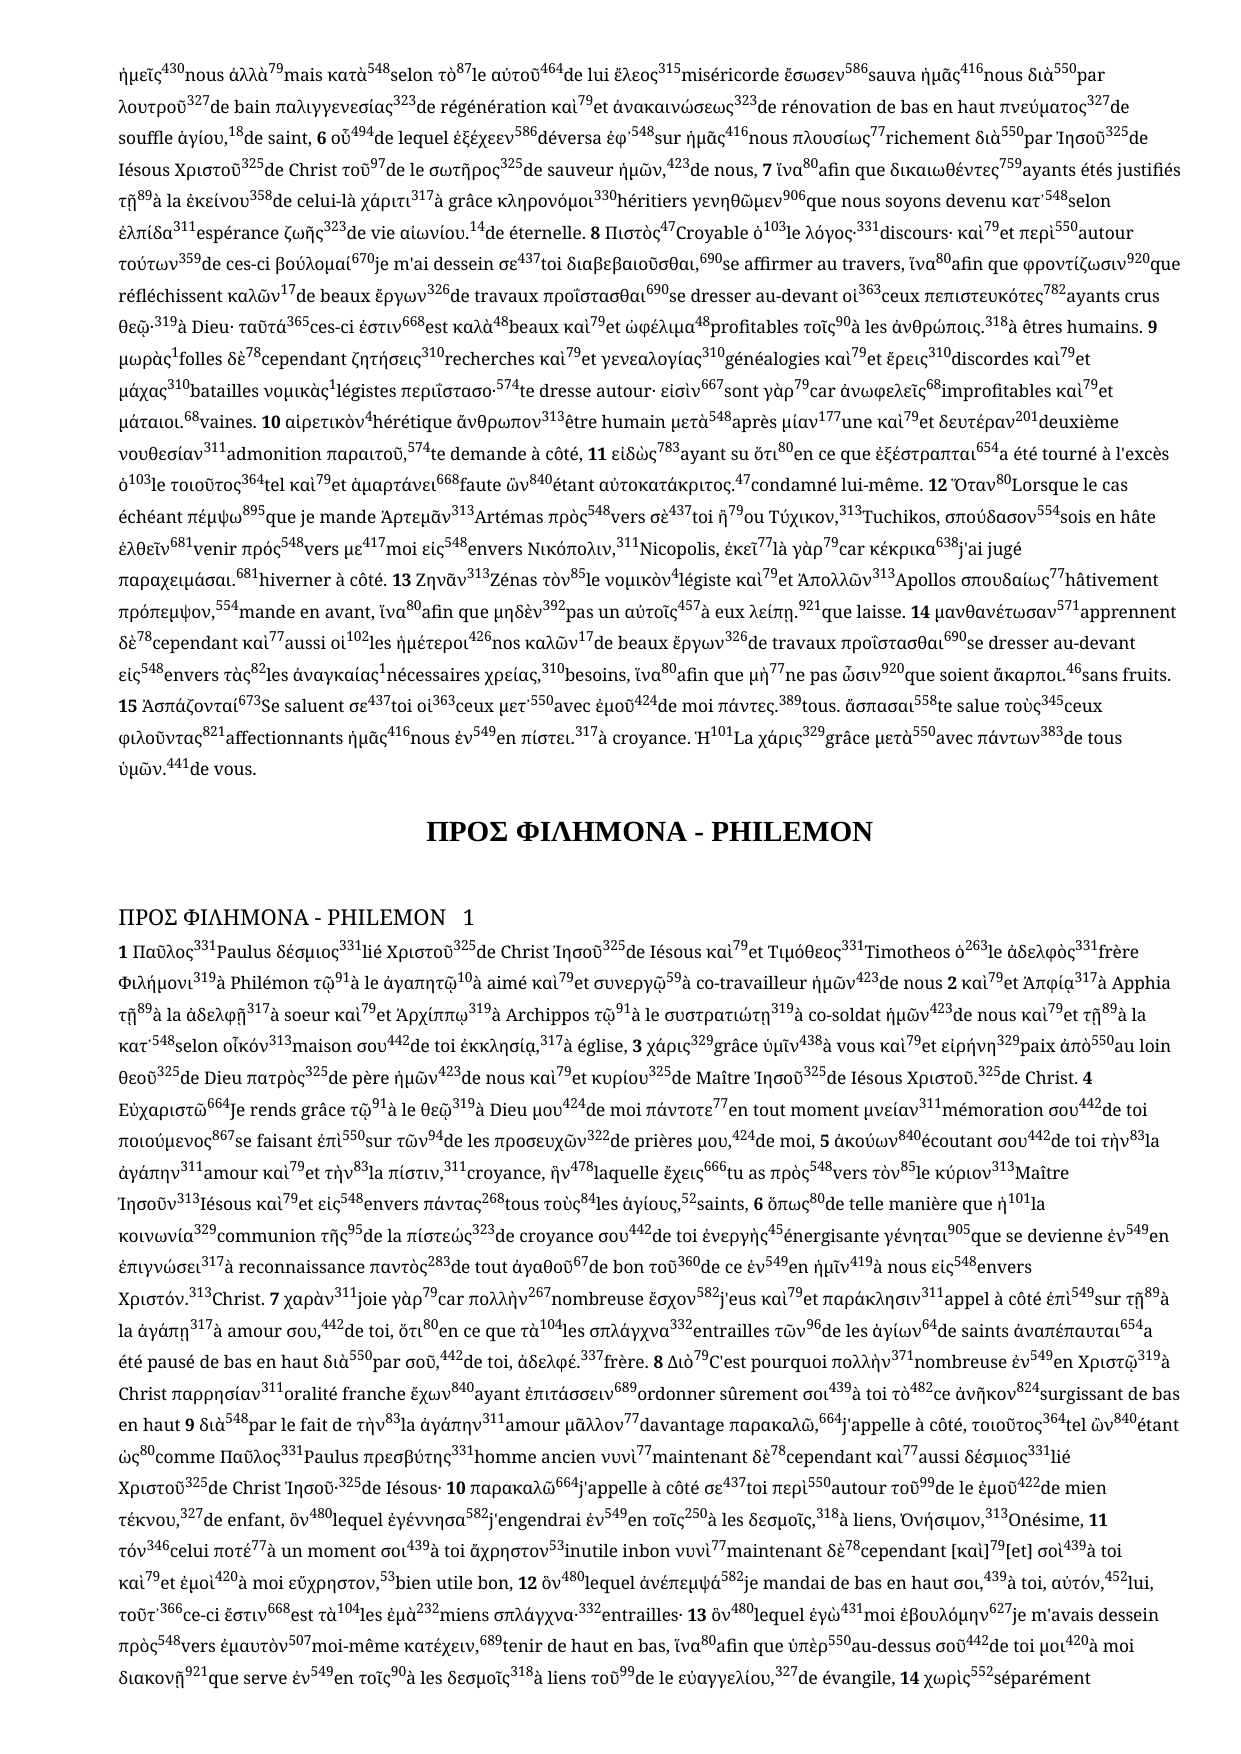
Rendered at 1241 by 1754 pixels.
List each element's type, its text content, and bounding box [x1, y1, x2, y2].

text 1 Παῦλος331Paulus δέσμιος331lié Χριστοῦ325de Christ Ἰησοῦ325de Iésous καὶ79et Τιμόθεος331Timotheos ὁ263le ἀδελφὸς331frère Φιλήμονι319à Philémon τῷ91à le ἀγαπητῷ10à aimé καὶ79et συνεργῷ59à co-travailleur ἡμῶν423de nous 2 καὶ79et Ἀπφίᾳ317à Apphia τῇ89à la ἀδελφῇ317à soeur καὶ79et Ἀρχίππῳ319à Archippos τῷ91à le συστρατιώτῃ319à co-soldat ἡμῶν423de nous καὶ79et τῇ89à la κατ᾽548selon οἶκόν313maison σου442de toi ἐκκλησίᾳ,317à église, 3 χάρις329grâce ὑμῖν438à vous καὶ79et εἰρήνη329paix ἀπὸ550au loin θεοῦ325de Dieu πατρὸς325de père ἡμῶν423de nous καὶ79et κυρίου325de Maître Ἰησοῦ325de Iésous Χριστοῦ.325de Christ. 4 Εὐχαριστῶ664Je rends grâce τῷ91à le θεῷ319à Dieu μου424de moi πάντοτε77en tout moment μνείαν311mémoration σου442de toi ποιούμενος867se faisant ἐπὶ550sur τῶν94de les προσευχῶν322de prières μου,424de moi, 5 ἀκούων840écoutant σου442de toi τὴν83la ἀγάπην311amour καὶ79et τὴν83la πίστιν,311croyance, ἣν478laquelle ἔχεις666tu as πρὸς548vers τὸν85le κύριον313Maître Ἰησοῦν313Iésous καὶ79et εἰς548envers πάντας268tous τοὺς84les ἁγίους,52saints, 6 ὅπως80de telle manière que ἡ101la κοινωνία329communion τῆς95de la πίστεώς323de croyance σου442de toi ἐνεργὴς45énergisante γένηται905que se devienne ἐν549en ἐπιγνώσει317à reconnaissance παντὸς283de tout ἀγαθοῦ67de bon τοῦ360de ce ἐν549en ἡμῖν419à nous εἰς548envers Χριστόν.313Christ. 7 χαρὰν311joie γὰρ79car πολλὴν267nombreuse ἔσχον582j'eus καὶ79et παράκλησιν311appel à côté ἐπὶ549sur τῇ89à la ἀγάπῃ317à amour σου,442de toi, ὅτι80en ce que τὰ104les σπλάγχνα332entrailles τῶν96de les ἁγίων64de saints ἀναπέπαυται654a été pausé de bas en haut διὰ550par σοῦ,442de toi, ἀδελφέ.337frère. 8 Διὸ79C'est pourquoi πολλὴν371nombreuse ἐν549en Χριστῷ319à Christ παρρησίαν311oralité franche ἔχων840ayant ἐπιτάσσειν689ordonner sûrement σοι439à toi τὸ482ce ἀνῆκον824surgissant de bas en haut 9 διὰ548par le fait de τὴν83la ἀγάπην311amour μᾶλλον77davantage παρακαλῶ,664j'appelle à côté, τοιοῦτος364tel ὢν840étant ὡς80comme Παῦλος331Paulus πρεσβύτης331homme ancien νυνὶ77maintenant δὲ78cependant καὶ77aussi δέσμιος331lié Χριστοῦ325de Christ Ἰησοῦ·325de Iésous· 10 παρακαλῶ664j'appelle à côté σε437toi περὶ550autour τοῦ99de le ἐμοῦ422de mien τέκνου,327de enfant, ὃν480lequel ἐγέννησα582j'engendrai ἐν549en τοῖς250à les δεσμοῖς,318à liens, Ὀνήσιμον,313Onésime, 11 τόν346celui ποτέ77à un moment σοι439à toi ἄχρηστον53inutile inbon νυνὶ77maintenant δὲ78cependant [καὶ]79[et] σοὶ439à toi καὶ79et ἐμοὶ420à moi εὔχρηστον,53bien utile bon, 12 ὃν480lequel ἀνέπεμψά582je mandai de bas en haut σοι,439à toi, αὐτόν,452lui, τοῦτ᾽366ce-ci ἔστιν668est τὰ104les ἐμὰ232miens σπλάγχνα·332entrailles· 13 ὃν480lequel ἐγὼ431moi ἐβουλόμην627je m'avais dessein πρὸς548vers ἐμαυτὸν507moi-même κατέχειν,689tenir de haut en bas, ἵνα80afin que ὑπὲρ550au-dessus σοῦ442de toi μοι420à moi διακονῇ921que serve ἐν549en τοῖς90à les δεσμοῖς318à liens τοῦ99de le εὐαγγελίου,327de évangile, 14 χωρὶς552séparément δὲ78cependant τῆς95de la σῆς238de tienne γνώμης323de opinion οὐδὲν375aucun ἠθέλησα582je voulus ποιῆσαι,681faire, ἵνα80afin que μὴ79ne pas ὡς80comme κατὰ548selon ἀνάγκην311nécessité τὸ105le ἀγαθόν73bon σου442de toi ᾖ921que soit ἀλλὰ79mais κατὰ548selon ἑκούσιον.55volontaire. 15 Τάχα77Peut-être γὰρ79car διὰ548par le fait de τοῦτο348ce-ci ἐχωρίσθη600fut séparé πρὸς548vers ὥραν,311heure, ἵνα80afin que αἰώνιον53éternel αὐτὸν452lui ἀπέχῃς,897que tu tiennes au loin, 16 οὐκέτι77non plus ὡς80comme δοῦλον313mâle esclave ἀλλ᾽79mais ὑπὲρ548au-dessus δοῦλον,313mâle esclave, ἀδελφὸν313frère ἀγαπητόν,4aimé, μάλιστα77surtout ἐμοί,420à moi, πόσῳ402à combien grand? δὲ78cependant μᾶλλον77davantage σοὶ439à toi καὶ79et ἐν549en σαρκὶ317à chair καὶ79et ἐν549en κυρίῳ.319à Maître. 17 εἰ80si οὖν79donc με417moi ἔχεις666tu as κοινωνόν,313communiant, προσλαβοῦ558te prends auprès αὐτὸν452lui ὡς80comme ἐμέ.417moi. 18 εἰ80si δέ78cependant τι375un quelconque ἠδίκησέν586fit injustice σε437toi ἢ79ou ὀφείλει,668doit, τοῦτο348ce-ci ἐμοὶ420à moi ἐλλόγα.570impute. 19 ἐγὼ431moi Παῦλος331Paulus ἔγραψα582je graphai τῇ89à la ἐμῇ222à mienne χειρί,317à main, ἐγὼ431moi ἀποτίσω·602j'expierai au loin· ἵνα80afin que μὴ77ne pas λέγω917que je dise σοι439à toi ὅτι80en ce que καὶ77aussi σεαυτόν516toi-même μοι420à moi προσοφείλεις.666tu dois auprès. 20 ναὶ304oui ἀδελφέ,337frère, ἐγώ431moi σου442de toi ὀναίμην695que je me jouisse ἐν549en κυρίῳ·319à Maître· ἀνάπαυσόν554pause de bas en haut μου424de moi τὰ86les σπλάγχνα314entrailles ἐν549en Χριστῷ.319à Christ. 21 Πεποιθὼς783Ayant persuadé τῇ89à la ὑπακοῇ317à écoute soumise σου442de toi ἔγραψά582je graphai σοι,439à toi, εἰδὼς783ayant su ὅτι80en ce que καὶ77aussi ὑπὲρ548au-dessus ἃ481lesquels λέγω664je dis ποιήσεις.604tu feras. 22 ἅμα77simultanément δὲ78cependant καὶ77aussi ἑτοίμαζέ570prépare μοι420à moi ξενίαν·311étrangeté· ἐλπίζω664j'espère γὰρ79car ὅτι80en ce que διὰ550par τῶν94de les προσευχῶν322de prières ὑμῶν441de vous χαρισθήσομαι615je serai fait grâce ὑμῖν.438à vous. 23 Ἀσπάζεταί674Se salue σε437toi Ἐπαφρᾶς331Épaphras ὁ103le συναιχμάλωτός331co-captif μου424de moi ἐν549en Χριστῷ319à Christ Ἰησοῦ,319à Iésous, 24 Μᾶρκος,331Markos, Ἀρίσταρχος,331Aristarque, Δημᾶς,331Démas, Λουκᾶς,331Loukas, οἱ102les συνεργοί70co-travailleurs μου.424de moi. 25 Ἡ101La χάρις329grâce τοῦ97de le κυρίου325de Maître ἡμῶν423de nous Ἰησοῦ325de Iésous Χριστοῦ325de Christ μετὰ550avec τοῦ99de le πνεύματος327de souffle ὑμῶν.441de vous. ἀμήν.304amen. [118, 936, 1181, 1689]
subtitle ΠΡΟΣ ΦΙΛΗΜΟΝΑ - PHILEMON [118, 814, 1181, 848]
text 1 Ὑπομίμνῃσκε570Remémore le dessous αὐτοὺς451eux ἀρχαῖς316à origines ἐξουσίαις316à autorités ὑποτάσσεσθαι,690se subordonner, πειθαρχεῖν,689obéir à l'autorité, πρὸς548vers πᾶν271tout ἔργον315travail ἀγαθὸν6bon ἑτοίμους31prêts εἶναι,689être, 2 μηδένα373pas un βλασφημεῖν,689blasphémer, ἀμάχους31non batailleurs εἶναι,689être, ἐπιεικεῖς,31modérés, πᾶσαν267toute ἐνδεικνυμένους848se montrants dedans πραΰτητα311douceur πρὸς548vers πάντας268tous ἀνθρώπους.312êtres humains. 3 Ἦμεν620Nous étions γάρ79car ποτε77à un moment καὶ77aussi ἡμεῖς430nous ἀνόητοι,70inintelligents, ἀπειθεῖς,70désobéissants, πλανώμενοι,890étants égarés, δουλεύοντες839étants esclaves ἐπιθυμίαις316à désirs en fureurs καὶ79et ἡδοναῖς316à plaisirs ποικίλαις,7à diverses, ἐν549en κακίᾳ317à malice καὶ79et φθόνῳ319à envie διάγοντες,839menants en séparant, στυγητοί,70haïs, μισοῦντες839haïssants ἀλλήλους.501les uns les autres. 4 ὅτε80lorsque δὲ78cependant ἡ101la χρηστότης329utilité bonté καὶ79et ἡ101la φιλανθρωπία329amitié de l'humain ἐπεφάνη600fut brillé sur τοῦ97de le σωτῆρος325de sauveur ἡμῶν423de nous θεοῦ,325de Dieu, 5 οὐκ77non ἐξ550hors ἔργων326de travaux τῶν359de ces ἐν549en δικαιοσύνῃ317à justice ἃ481lesquels ἐποιήσαμεν581nous fîmes ἡμεῖς430nous ἀλλὰ79mais κατὰ548selon τὸ87le αὐτοῦ464de lui ἔλεος315miséricorde ἔσωσεν586sauva ἡμᾶς416nous διὰ550par λουτροῦ327de bain παλιγγενεσίας323de régénération καὶ79et ἀνακαινώσεως323de rénovation de bas en haut πνεύματος327de souffle ἁγίου,18de saint, 6 οὗ494de lequel ἐξέχεεν586déversa ἐφ᾽548sur ἡμᾶς416nous πλουσίως77richement διὰ550par Ἰησοῦ325de Iésous Χριστοῦ325de Christ τοῦ97de le σωτῆρος325de sauveur ἡμῶν,423de nous, 7 ἵνα80afin que δικαιωθέντες759ayants étés justifiés τῇ89à la ἐκείνου358de celui-là χάριτι317à grâce κληρονόμοι330héritiers γενηθῶμεν906que nous soyons devenu κατ᾽548selon ἐλπίδα311espérance ζωῆς323de vie αἰωνίου.14de éternelle. 8 Πιστὸς47Croyable ὁ103le λόγος·331discours· καὶ79et περὶ550autour τούτων359de ces-ci βούλομαί670je m'ai dessein σε437toi διαβεβαιοῦσθαι,690se affirmer au travers, ἵνα80afin que φροντίζωσιν920que réfléchissent καλῶν17de beaux ἔργων326de travaux προΐστασθαι690se dresser au-devant οἱ363ceux πεπιστευκότες782ayants crus θεῷ·319à Dieu· ταῦτά365ces-ci ἐστιν668est καλὰ48beaux καὶ79et ὠφέλιμα48profitables τοῖς90à les ἀνθρώποις.318à êtres humains. 9 μωρὰς1folles δὲ78cependant ζητήσεις310recherches καὶ79et γενεαλογίας310généalogies καὶ79et ἔρεις310discordes καὶ79et μάχας310batailles νομικὰς1légistes περιΐστασο·574te dresse autour· εἰσὶν667sont γὰρ79car ἀνωφελεῖς68improfitables καὶ79et μάταιοι.68vaines. 10 αἱρετικὸν4hérétique ἄνθρωπον313être humain μετὰ548après μίαν177une καὶ79et δευτέραν201deuxième νουθεσίαν311admonition παραιτοῦ,574te demande à côté, 11 εἰδὼς783ayant su ὅτι80en ce que ἐξέστραπται654a été tourné à l'excès ὁ103le τοιοῦτος364tel καὶ79et ἁμαρτάνει668faute ὢν840étant αὐτοκατάκριτος.47condamné lui-même. 12 Ὅταν80Lorsque le cas échéant πέμψω895que je mande Ἀρτεμᾶν313Artémas πρὸς548vers σὲ437toi ἢ79ou Τύχικον,313Tuchikos, σπούδασον554sois en hâte ἐλθεῖν681venir πρός548vers με417moi εἰς548envers Νικόπολιν,311Nicopolis, ἐκεῖ77là γὰρ79car κέκρικα638j'ai jugé παραχειμάσαι.681hiverner à côté. 13 Ζηνᾶν313Zénas τὸν85le νομικὸν4légiste καὶ79et Ἀπολλῶν313Apollos σπουδαίως77hâtivement πρόπεμψον,554mande en avant, ἵνα80afin que μηδὲν392pas un αὐτοῖς457à eux λείπῃ.921que laisse. 14 μανθανέτωσαν571apprennent δὲ78cependant καὶ77aussi οἱ102les ἡμέτεροι426nos καλῶν17de beaux ἔργων326de travaux προΐστασθαι690se dresser au-devant εἰς548envers τὰς82les ἀναγκαίας1nécessaires χρείας,310besoins, ἵνα80afin que μὴ77ne pas ὦσιν920que soient ἄκαρποι.46sans fruits. 15 Ἀσπάζονταί673Se saluent σε437toi οἱ363ceux μετ᾽550avec ἐμοῦ424de moi πάντες.389tous. ἄσπασαι558te salue τοὺς345ceux φιλοῦντας821affectionnants ἡμᾶς416nous ἐν549en πίστει.317à croyance. Ἡ101La χάρις329grâce μετὰ550avec πάντων383de tous ὑμῶν.441de vous. [118, 59, 1181, 781]
text ΠΡΟΣ ΦΙΛΗΜΟΝΑ - PHILEMON 1 [118, 902, 1181, 931]
